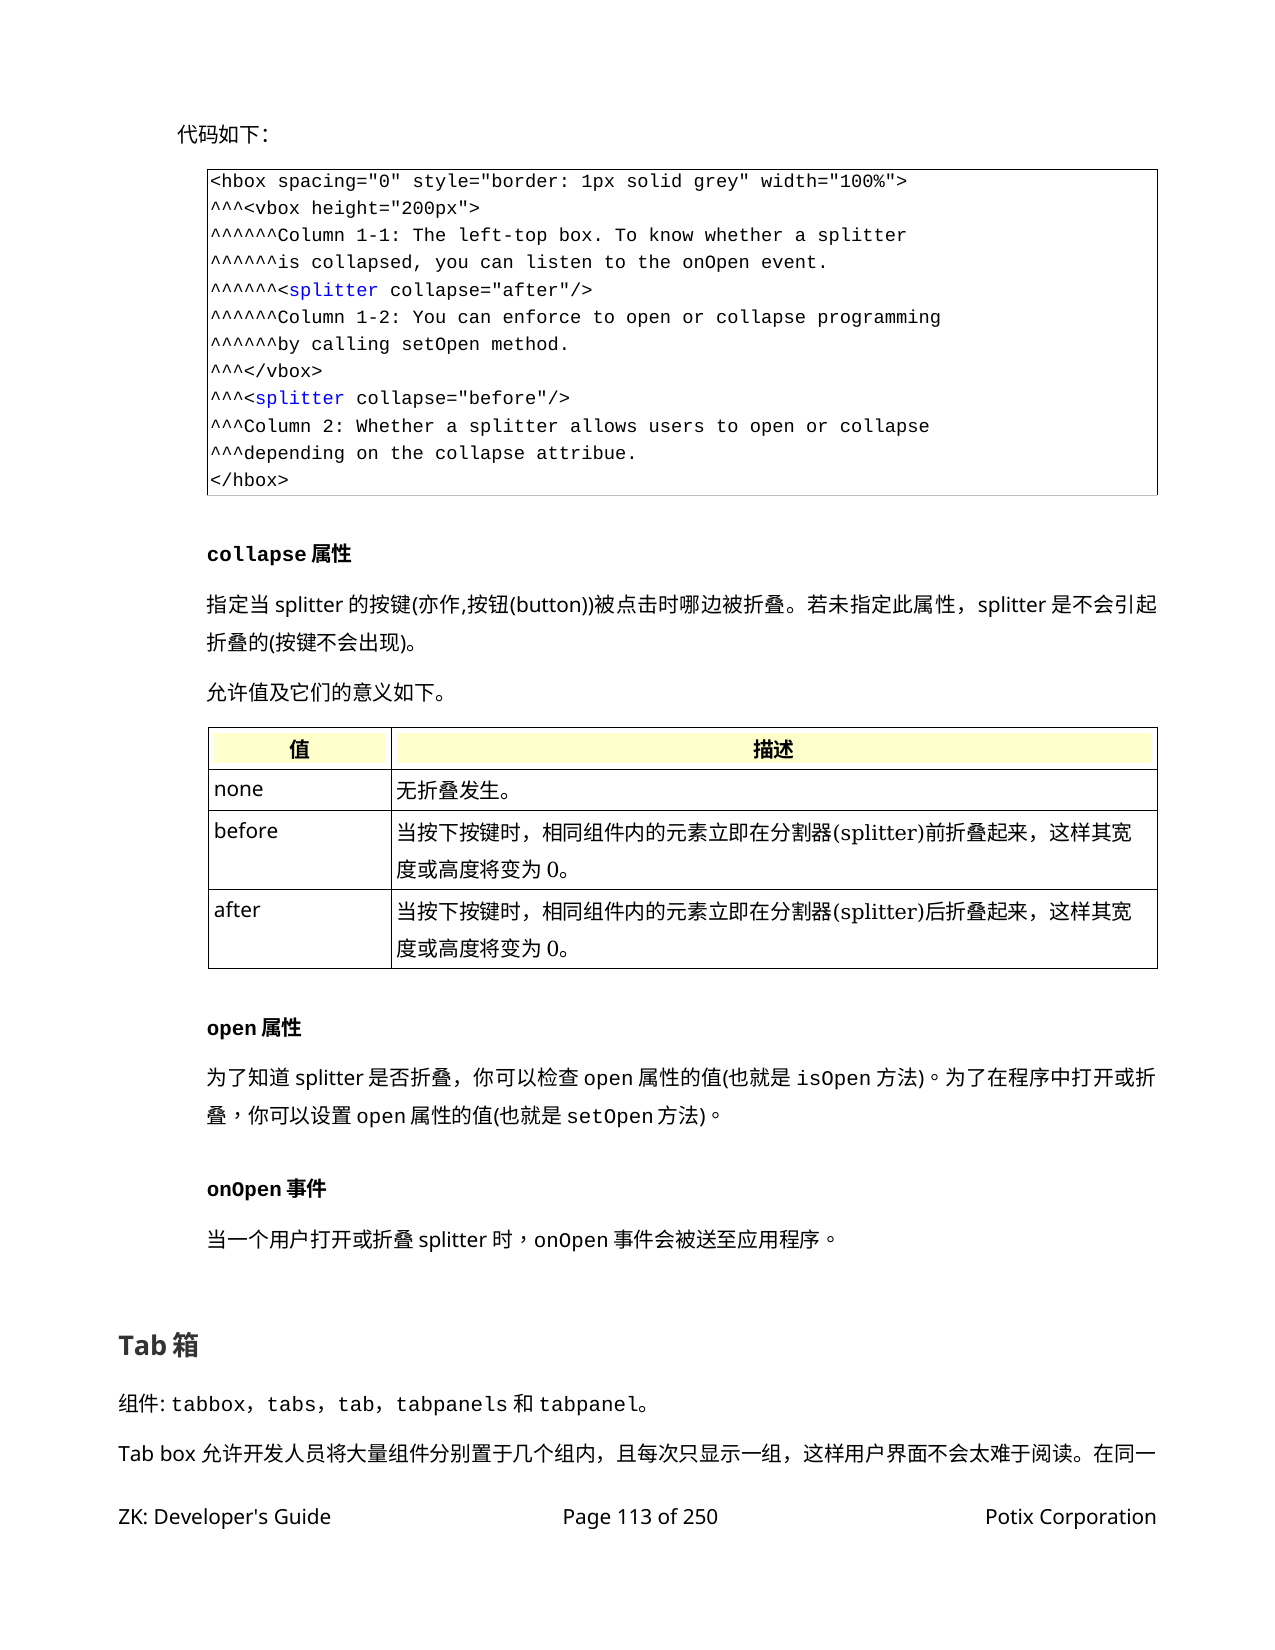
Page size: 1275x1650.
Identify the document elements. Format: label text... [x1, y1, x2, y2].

text 为了知道splitter是否折叠，你可以检查open属性的值(也就是isOpen方法)。为了在程序中打开或折叠，你可以设置open属性的值(也就是setOpen方法)。 [207, 1062, 1157, 1130]
text ^^^^^^Column 1-1: The left-top box. To know whether a splitter [208, 223, 1157, 247]
subtitle collapse属性 [207, 538, 1157, 568]
text 当一个用户打开或折叠splitter 时，onOpen事件会被送至应用程序。 [207, 1223, 1157, 1253]
text ^^^^^^<splitter collapse="after"/> [208, 277, 1157, 302]
text Tab box 允许开发人员将大量组件分别置于几个组内，且每次只显示一组，这样用户界面不会太难于阅读。在同一 [118, 1438, 1157, 1468]
table_cell none [209, 770, 391, 810]
table_cell 无折叠发生。 [392, 770, 1157, 810]
text ^^^</vbox> [208, 359, 1157, 383]
table_cell before [209, 811, 391, 889]
text ^^^^^^by calling setOpen method. [208, 332, 1157, 356]
text ^^^Column 2: Whether a splitter allows users to open or collapse [208, 413, 1157, 438]
text 允许值及它们的意义如下。 [207, 677, 1157, 707]
subtitle onOpen事件 [207, 1172, 1157, 1202]
subtitle open属性 [207, 1011, 1157, 1041]
table_cell after [209, 890, 391, 968]
table_header 描述 [392, 728, 1157, 769]
text ^^^<splitter collapse="before"/> [208, 386, 1157, 411]
text 代码如下： [177, 118, 1157, 148]
text ^^^^^^is collapsed, you can listen to the onOpen event. [208, 250, 1157, 274]
text 指定当splitter的按键(亦作,按钮(button))被点击时哪边被折叠。若未指定此属性，splitter是不会引起折叠的(按键不会出现)。 [207, 588, 1157, 656]
text 组件: tabbox，tabs，tab，tabpanels 和tabpanel。 [118, 1387, 1157, 1417]
subtitle Tab箱 [118, 1324, 1157, 1363]
text ^^^^^^Column 1-2: You can enforce to open or collapse programming [208, 305, 1157, 329]
table_header 值 [209, 728, 391, 769]
text ^^^depending on the collapse attribue. [208, 441, 1157, 465]
text <hbox spacing="0" style="border: 1px solid grey" width="100%"> [208, 170, 1157, 193]
text </hbox> [208, 468, 1157, 495]
table_cell 当按下按键时，相同组件内的元素立即在分割器(splitter)后折叠起来，这样其宽度或高度将变为0。 [392, 890, 1157, 968]
text ^^^<vbox height="200px"> [208, 196, 1157, 220]
table_cell 当按下按键时，相同组件内的元素立即在分割器(splitter)前折叠起来，这样其宽度或高度将变为0。 [392, 811, 1157, 889]
